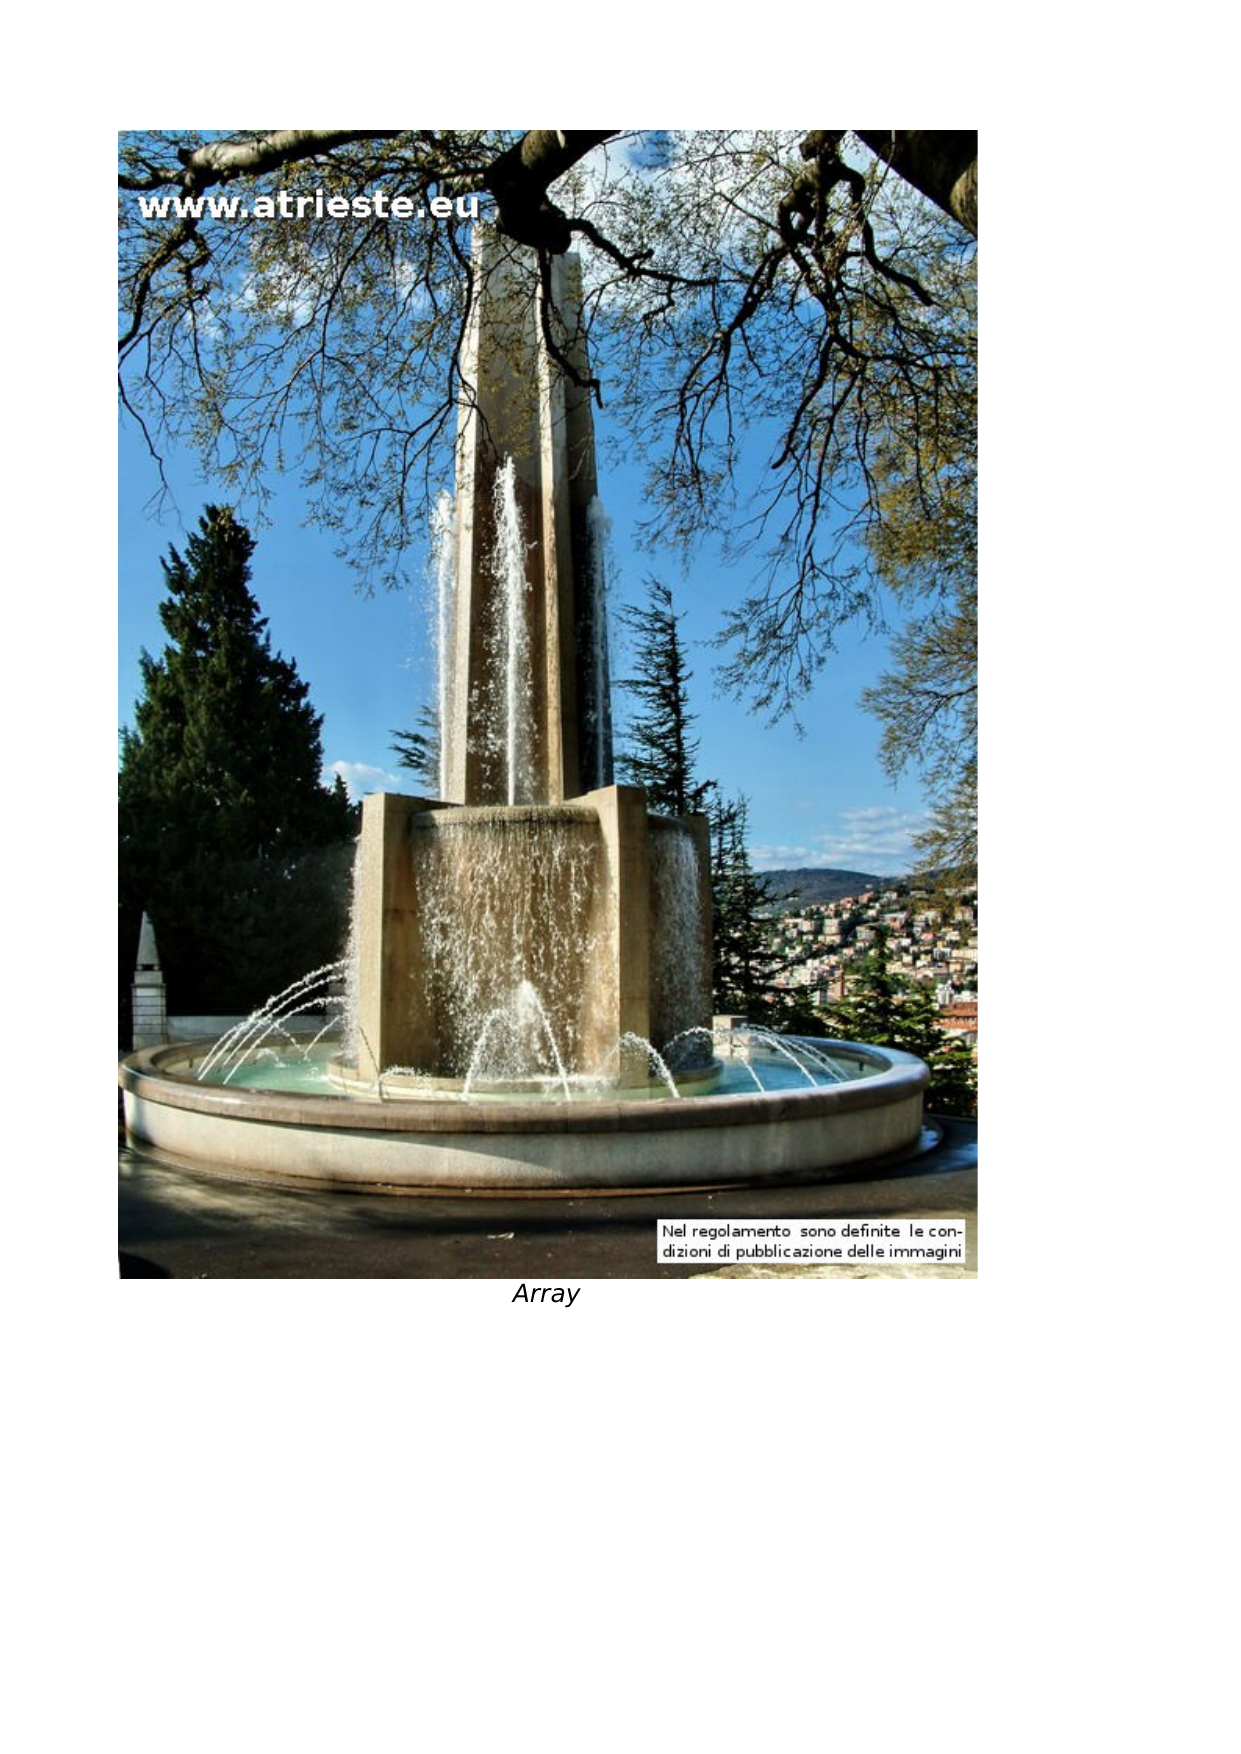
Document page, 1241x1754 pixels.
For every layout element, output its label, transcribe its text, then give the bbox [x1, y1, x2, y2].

picture [118, 130, 978, 1279]
text Array [118, 1279, 977, 1308]
